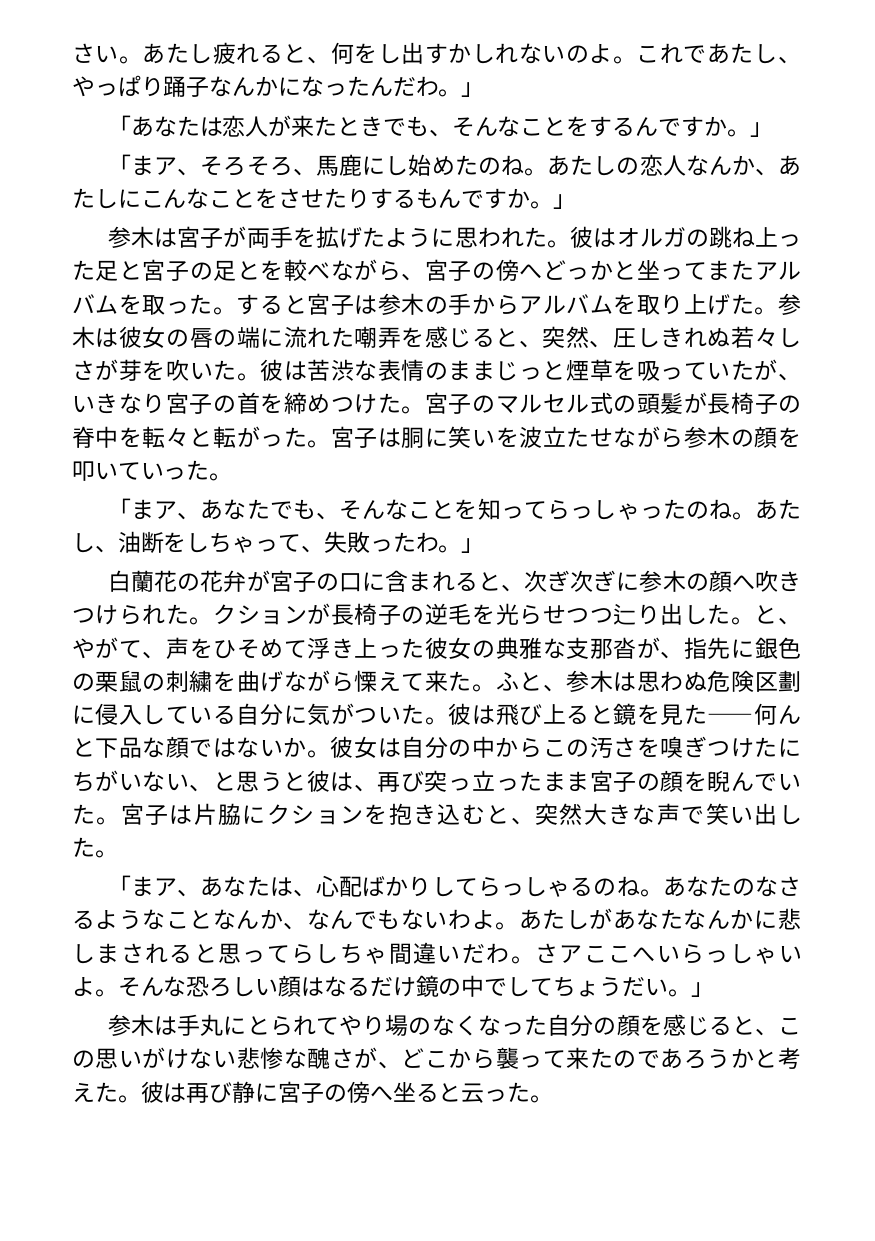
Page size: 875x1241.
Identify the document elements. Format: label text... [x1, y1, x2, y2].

text 「まア、そろそろ、馬鹿にし始めたのね。あたしの恋人なんか、あたしにこんなことをさせたりするもんですか。」 [72, 148, 802, 214]
text 「あなたは恋人が来たときでも、そんなことをするんですか。」 [72, 108, 802, 142]
text 参木は手丸にとられてやり場のなくなった自分の顔を感じると、この思いがけない悲惨な醜さが、どこから襲って来たのであろうかと考えた。彼は再び静に宮子の傍へ坐ると云った。 [72, 1008, 802, 1108]
text 白蘭花の花弁が宮子の口に含まれると、次ぎ次ぎに参木の顔へ吹きつけられた。クションが長椅子の逆毛を光らせつつ辷り出した。と、やがて、声をひそめて浮き上った彼女の典雅な支那沓が、指先に銀色の栗鼠の刺繍を曲げながら慄えて来た。ふと、参木は思わぬ危険区劃に侵入している自分に気がついた。彼は飛び上ると鏡を見た――何んと下品な顔ではないか。彼女は自分の中からこの汚さを嗅ぎつけたにちがいない、と思うと彼は、再び突っ立ったまま宮子の顔を睨んでいた。宮子は片脇にクションを抱き込むと、突然大きな声で笑い出した。 [72, 564, 802, 863]
text 参木は宮子が両手を拡げたように思われた。彼はオルガの跳ね上った足と宮子の足とを較べながら、宮子の傍へどっかと坐ってまたアルバムを取った。すると宮子は参木の手からアルバムを取り上げた。参木は彼女の唇の端に流れた嘲弄を感じると、突然、圧しきれぬ若々しさが芽を吹いた。彼は苦渋な表情のままじっと煙草を吸っていたが、いきなり宮子の首を締めつけた。宮子のマルセル式の頭髪が長椅子の脊中を転々と転がった。宮子は胴に笑いを波立たせながら参木の顔を叩いていった。 [72, 220, 802, 486]
text さい。あたし疲れると、何をし出すかしれないのよ。これであたし、やっぱり踊子なんかになったんだわ。」 [72, 36, 802, 102]
text 「まア、あなたは、心配ばかりしてらっしゃるのね。あなたのなさるようなことなんか、なんでもないわよ。あたしがあなたなんかに悲しまされると思ってらしちゃ間違いだわ。さアここへいらっしゃいよ。そんな恐ろしい顔はなるだけ鏡の中でしてちょうだい。」 [72, 869, 802, 1002]
text 「まア、あなたでも、そんなことを知ってらっしゃったのね。あたし、油断をしちゃって、失敗ったわ。」 [72, 492, 802, 558]
